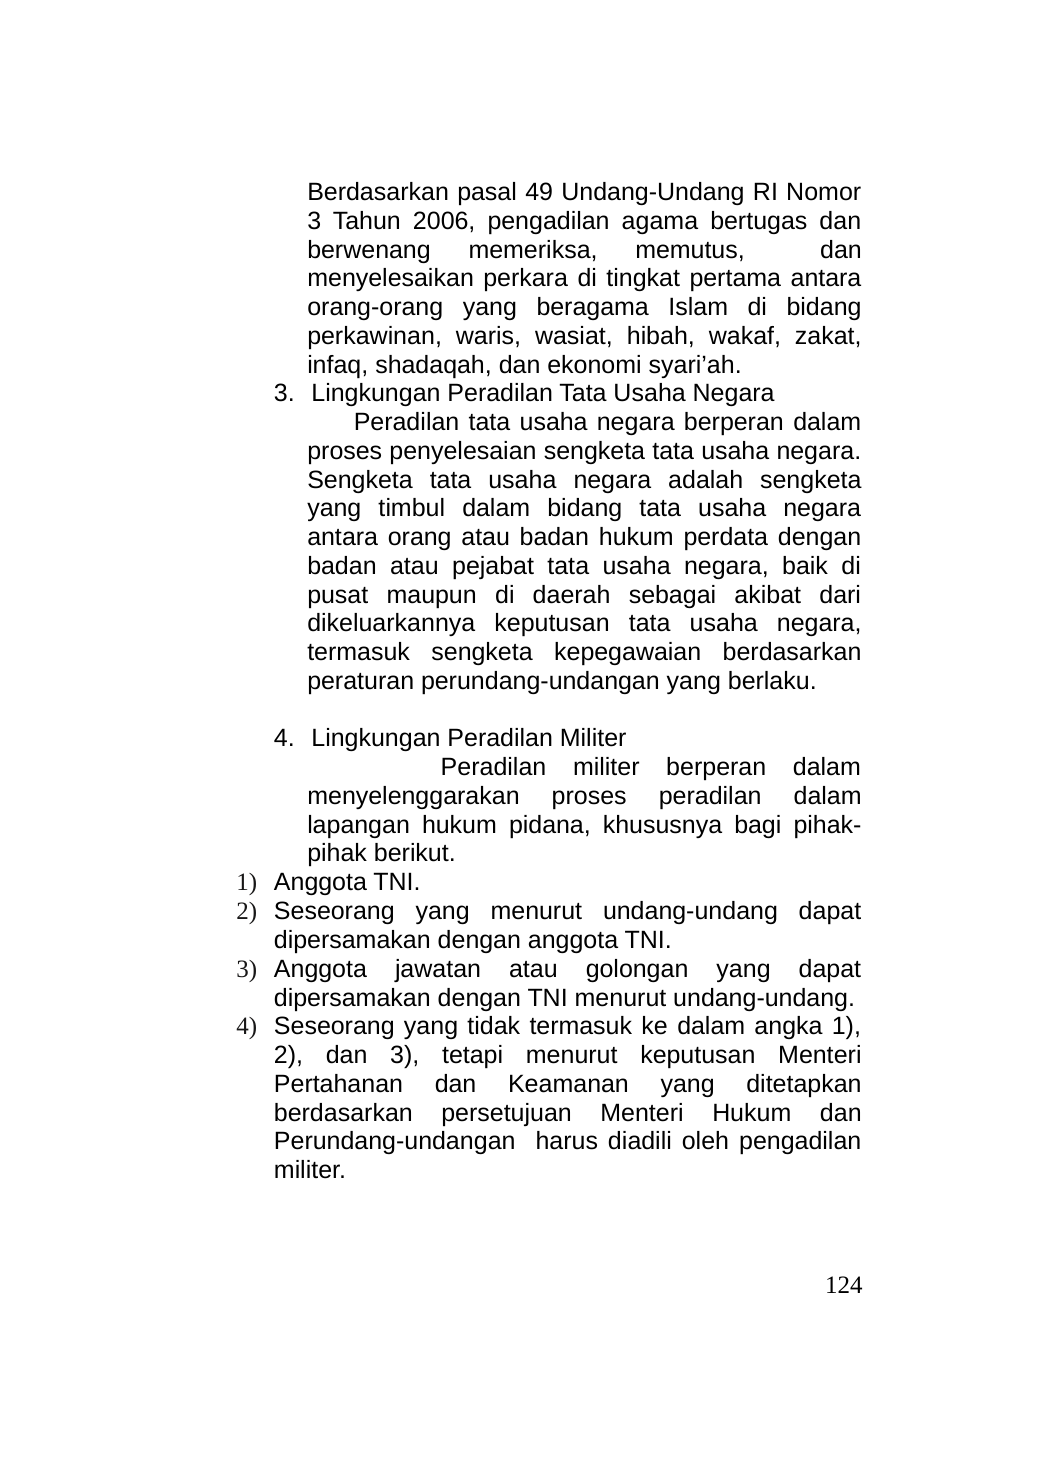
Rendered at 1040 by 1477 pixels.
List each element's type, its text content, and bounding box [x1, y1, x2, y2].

text Peradilan militer berperan dalam menyelenggarakan proses peradilan dalam lapangan hukum pidana, khususnya bagi pihak-pihak berikut. [307, 752, 862, 867]
list Anggota TNI. [274, 867, 862, 896]
list Lingkungan Peradilan Tata Usaha Negara [274, 378, 862, 407]
text Berdasarkan pasal 49 Undang-Undang RI Nomor 3 Tahun 2006, pengadilan agama bertugas dan berwenang memeriksa, memutus, dan menyelesaikan perkara di tingkat pertama antara orang-orang yang beragama Islam di bidang perkawinan, waris, wasiat, hibah, wakaf, zakat, infaq, shadaqah, dan ekonomi syari’ah. [307, 177, 862, 378]
list Seseorang yang tidak termasuk ke dalam angka 1), 2), dan 3), tetapi menurut keputusan Menteri Pertahanan dan Keamanan yang ditetapkan berdasarkan persetujuan Menteri Hukum dan Perundang-undangan harus diadili oleh pengadilan militer. [236, 1011, 862, 1184]
list Seseorang yang menurut undang-undang dapat dipersamakan dengan anggota TNI. [236, 896, 862, 954]
list Lingkungan Peradilan Militer [274, 723, 862, 752]
text Peradilan tata usaha negara berperan dalam proses penyelesaian sengketa tata usaha negara. Sengketa tata usaha negara adalah sengketa yang timbul dalam bidang tata usaha negara antara orang atau badan hukum perdata dengan badan atau pejabat tata usaha negara, baik di pusat maupun di daerah sebagai akibat dari dikeluarkannya keputusan tata usaha negara, termasuk sengketa kepegawaian berdasarkan peraturan perundang-undangan yang berlaku. [307, 407, 862, 695]
list Anggota jawatan atau golongan yang dapat dipersamakan dengan TNI menurut undang-undang. [236, 954, 862, 1011]
